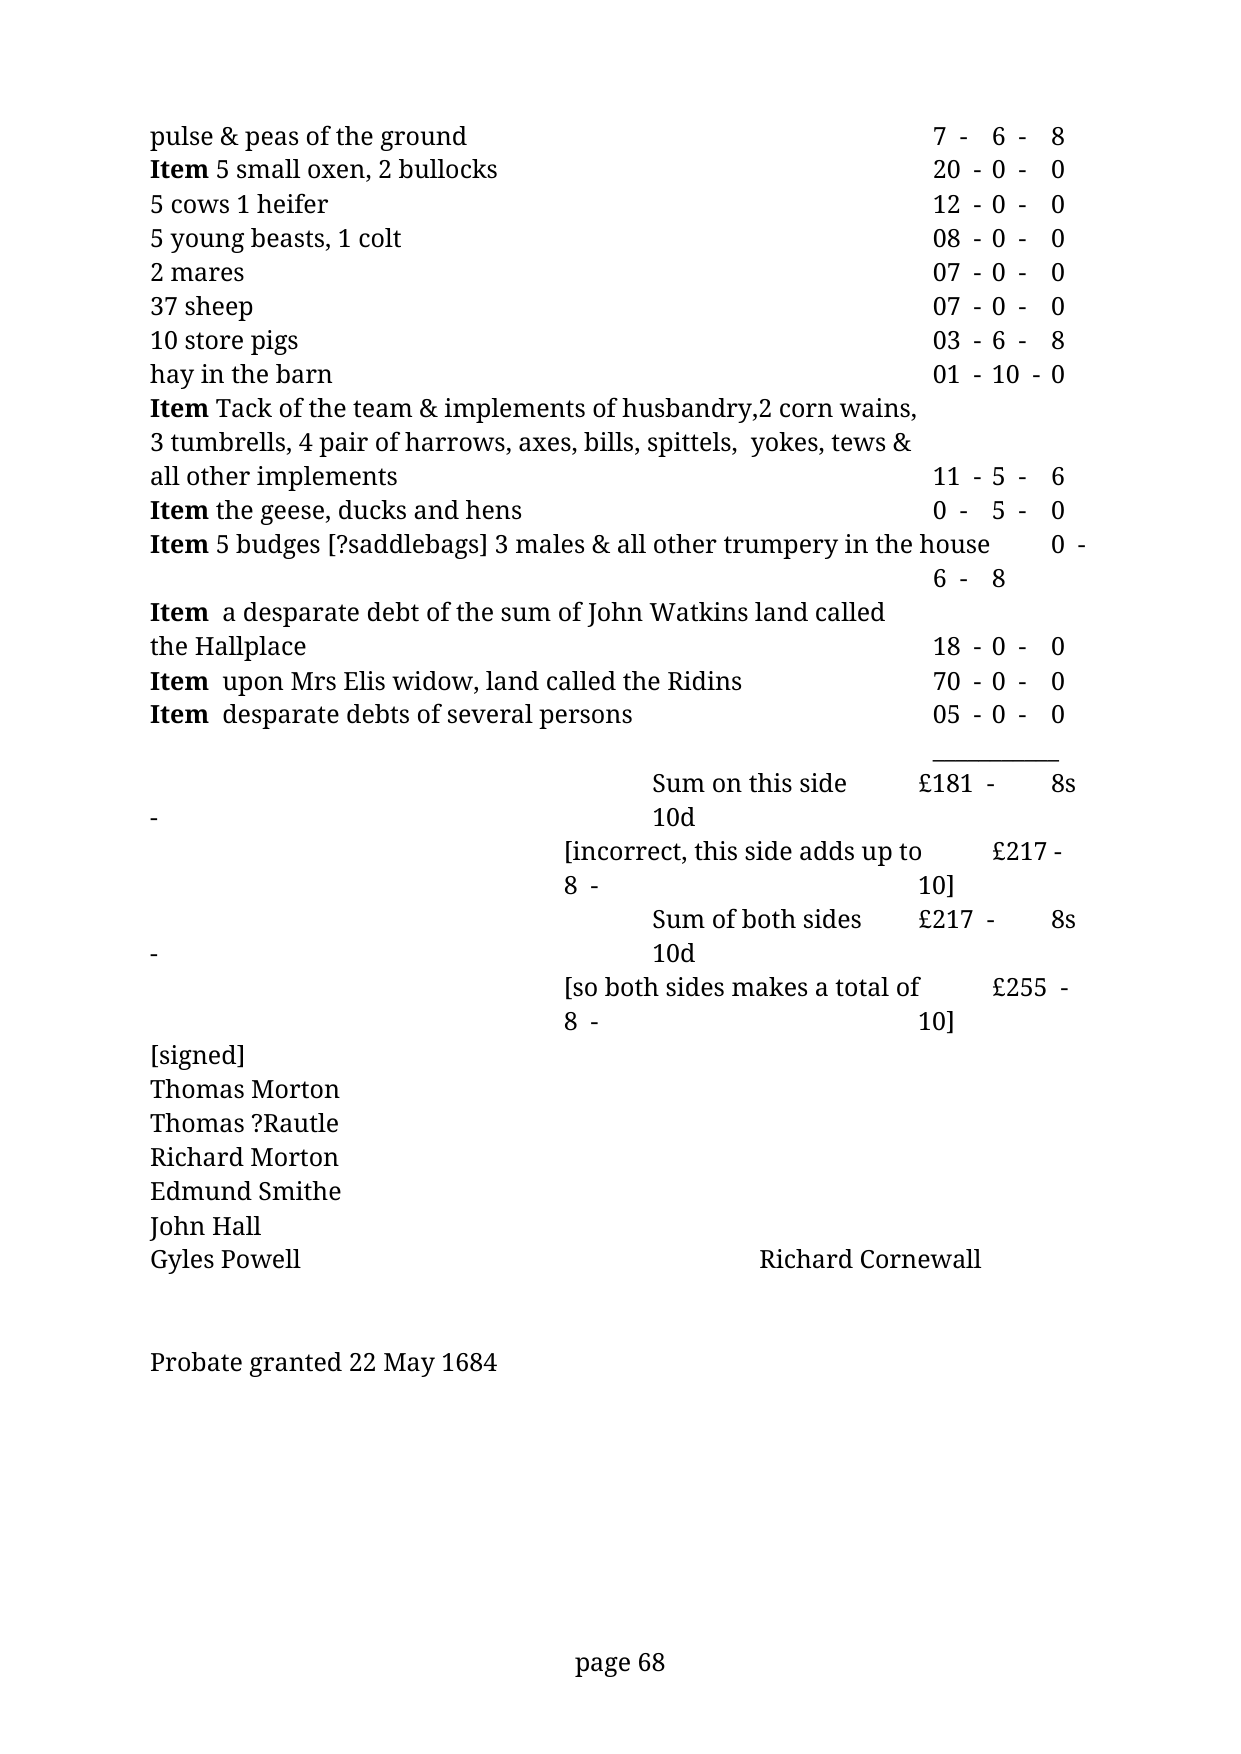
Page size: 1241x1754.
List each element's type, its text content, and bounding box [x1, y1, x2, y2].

text 10 store pigs 03 - 6 - 8 [150, 322, 1090, 357]
text [signed] [150, 1038, 1090, 1072]
text Item desparate debts of several persons 05 - 0 - 0 [150, 697, 1090, 731]
text hay in the barn 01 - 10 - 0 [150, 357, 1090, 391]
text 5 young beasts, 1 colt 08 - 0 - 0 [150, 220, 1090, 254]
text Item upon Mrs Elis widow, land called the Ridins 70 - 0 - 0 [150, 663, 1090, 697]
text 5 cows 1 heifer 12 - 0 - 0 [150, 186, 1090, 220]
text Thomas Morton [150, 1072, 1090, 1106]
text 2 mares 07 - 0 - 0 [150, 254, 1090, 288]
text John Hall [150, 1208, 1090, 1242]
text Item a desparate debt of the sum of John Watkins land called [150, 595, 1090, 629]
text pulse & peas of the ground 7 - 6 - 8 [150, 118, 1090, 152]
text [so both sides makes a total of £255 - 8 - 10] [150, 970, 1090, 1038]
text [incorrect, this side adds up to £217 - 8 - 10] [150, 833, 1090, 902]
text 3 tumbrells, 4 pair of harrows, axes, bills, spittels, yokes, tews & [150, 425, 1090, 459]
text Sum of both sides £217 - 8s - 10d [150, 902, 1090, 970]
text Item 5 small oxen, 2 bullocks 20 - 0 - 0 [150, 152, 1090, 186]
text all other implements 11 - 5 - 6 [150, 459, 1090, 493]
text Item the geese, ducks and hens 0 - 5 - 0 [150, 493, 1090, 527]
text ___________ [150, 731, 1090, 765]
text Gyles Powell Richard Cornewall [150, 1242, 1090, 1276]
text 37 sheep 07 - 0 - 0 [150, 288, 1090, 322]
text Edmund Smithe [150, 1174, 1090, 1208]
text Thomas ?Rautle [150, 1106, 1090, 1140]
text Item 5 budges [?saddlebags] 3 males & all other trumpery in the house 0 - 6 - 8 [150, 527, 1090, 595]
text Richard Morton [150, 1140, 1090, 1174]
text the Hallplace 18 - 0 - 0 [150, 629, 1090, 663]
text Item Tack of the team & implements of husbandry,2 corn wains, [150, 391, 1090, 425]
text Probate granted 22 May 1684 [150, 1344, 1090, 1378]
text Sum on this side £181 - 8s - 10d [150, 765, 1090, 833]
